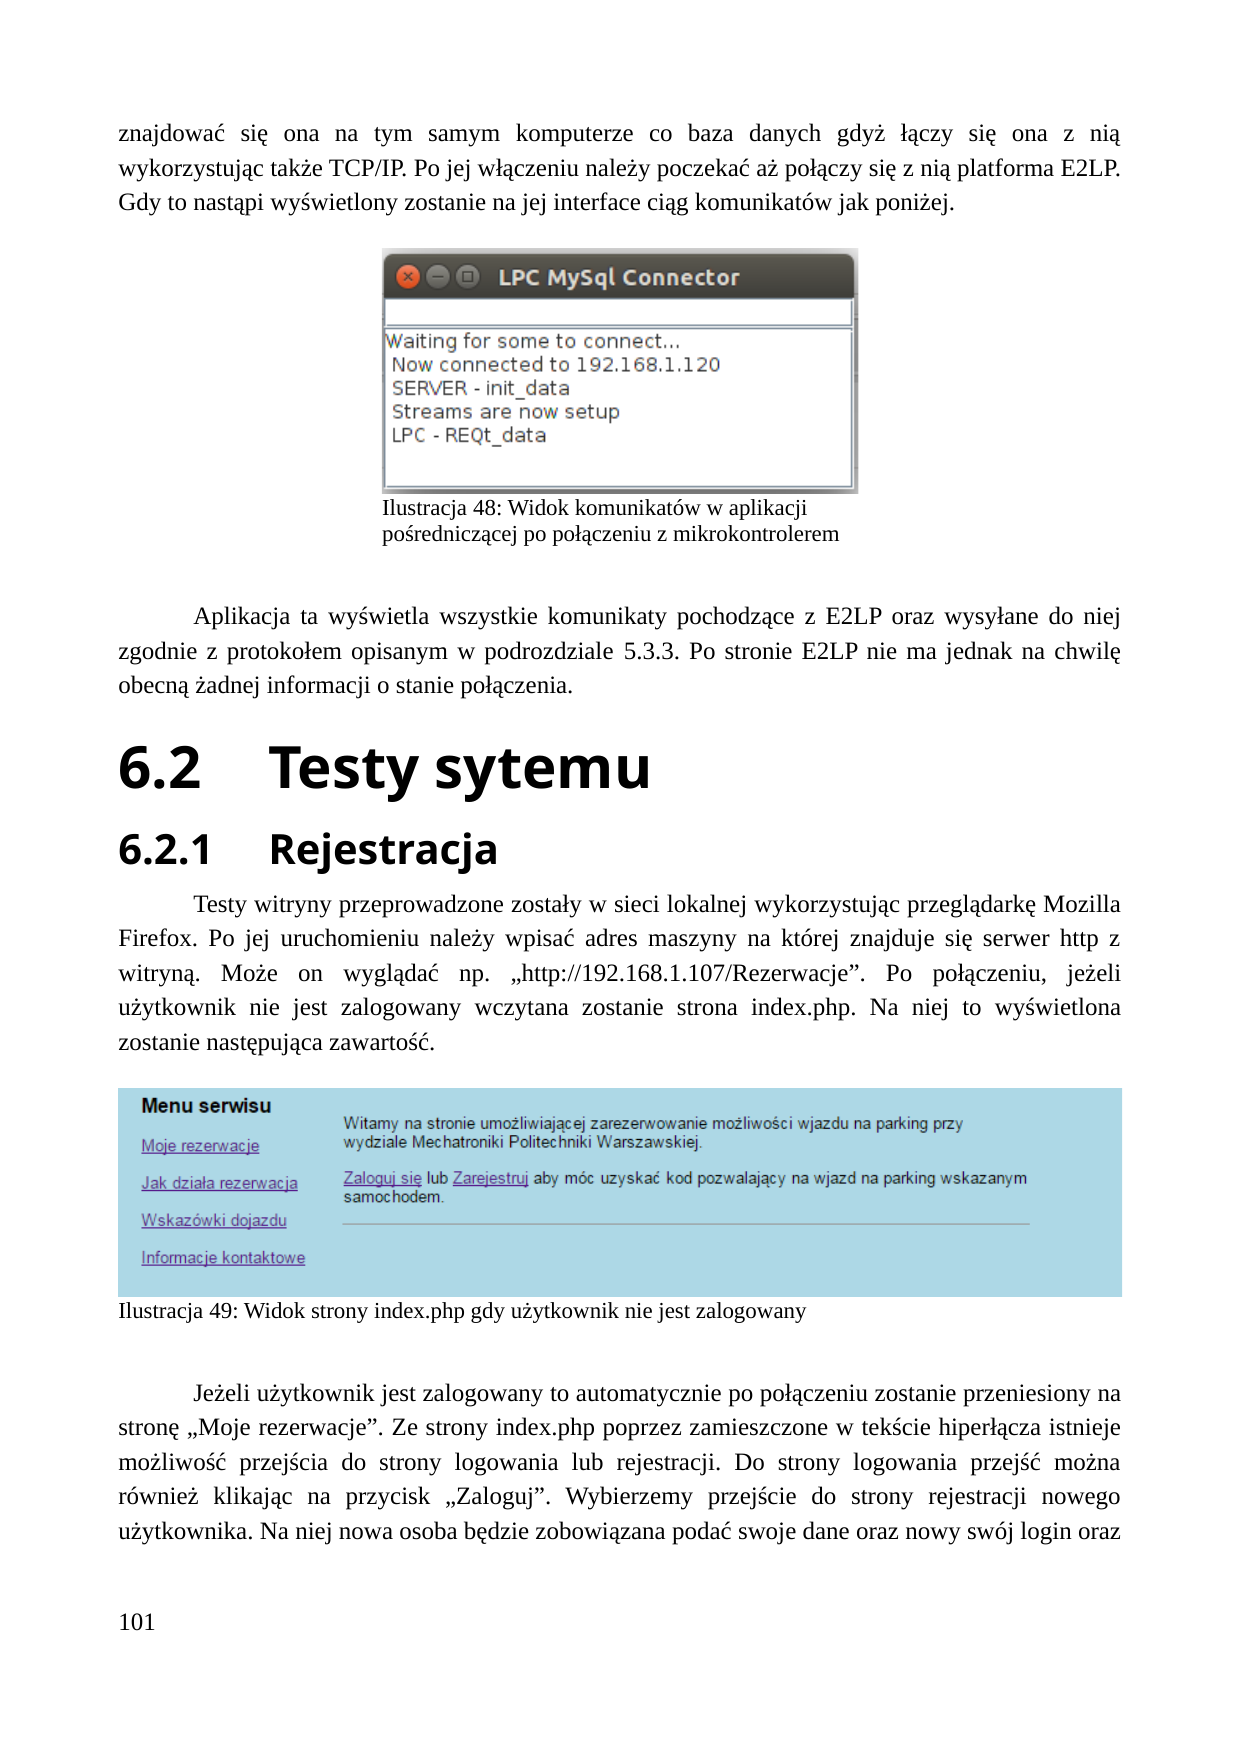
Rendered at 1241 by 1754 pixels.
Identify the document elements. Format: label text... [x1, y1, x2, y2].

subtitle Rejestracja [118, 820, 1122, 877]
picture [118, 1088, 1123, 1297]
text znajdować się ona na tym samym komputerze co baza danych gdyż łączy się ona z nią wykorzystując także TCP/IP. Po jej włączeniu należy poczekać aż połączy się z nią platforma E2LP. Gdy to nastąpi wyświetlony zostanie na jej interface ciąg komunikatów jak poniżej. [118, 118, 1122, 216]
text Ilustracja 49: Widok strony index.php gdy użytkownik nie jest zalogowany [118, 1297, 1122, 1323]
picture [381, 248, 859, 494]
subtitle Testy sytemu [118, 726, 1122, 805]
text Testy witryny przeprowadzone zostały w sieci lokalnej wykorzystując przeglądarkę Mozilla Firefox. Po jej uruchomieniu należy wpisać adres maszyny na której znajduje się serwer http z witryną. Może on wyglądać np. „http://192.168.1.107/Rezerwacje”. Po połączeniu, jeżeli użytkownik nie jest zalogowany wczytana zostanie strona index.php. Na niej to wyświetlona zostanie następująca zawartość. [118, 889, 1122, 1056]
text Aplikacja ta wyświetla wszystkie komunikaty pochodzące z E2LP oraz wysyłane do niej zgodnie z protokołem opisanym w podrozdziale 5.3.3. Po stronie E2LP nie ma jednak na chwilę obecną żadnej informacji o stanie połączenia. [118, 601, 1122, 699]
text Ilustracja 48: Widok komunikatów w aplikacji pośredniczącej po połączeniu z mikrokontrolerem [382, 494, 858, 547]
text Jeżeli użytkownik jest zalogowany to automatycznie po połączeniu zostanie przeniesiony na stronę „Moje rezerwacje”. Ze strony index.php poprzez zamieszczone w tekście hiperłącza istnieje możliwość przejścia do strony logowania lub rejestracji. Do strony logowania przejść można również klikając na przycisk „Zaloguj”. Wybierzemy przejście do strony rejestracji nowego użytkownika. Na niej nowa osoba będzie zobowiązana podać swoje dane oraz nowy swój login oraz [118, 1378, 1122, 1544]
